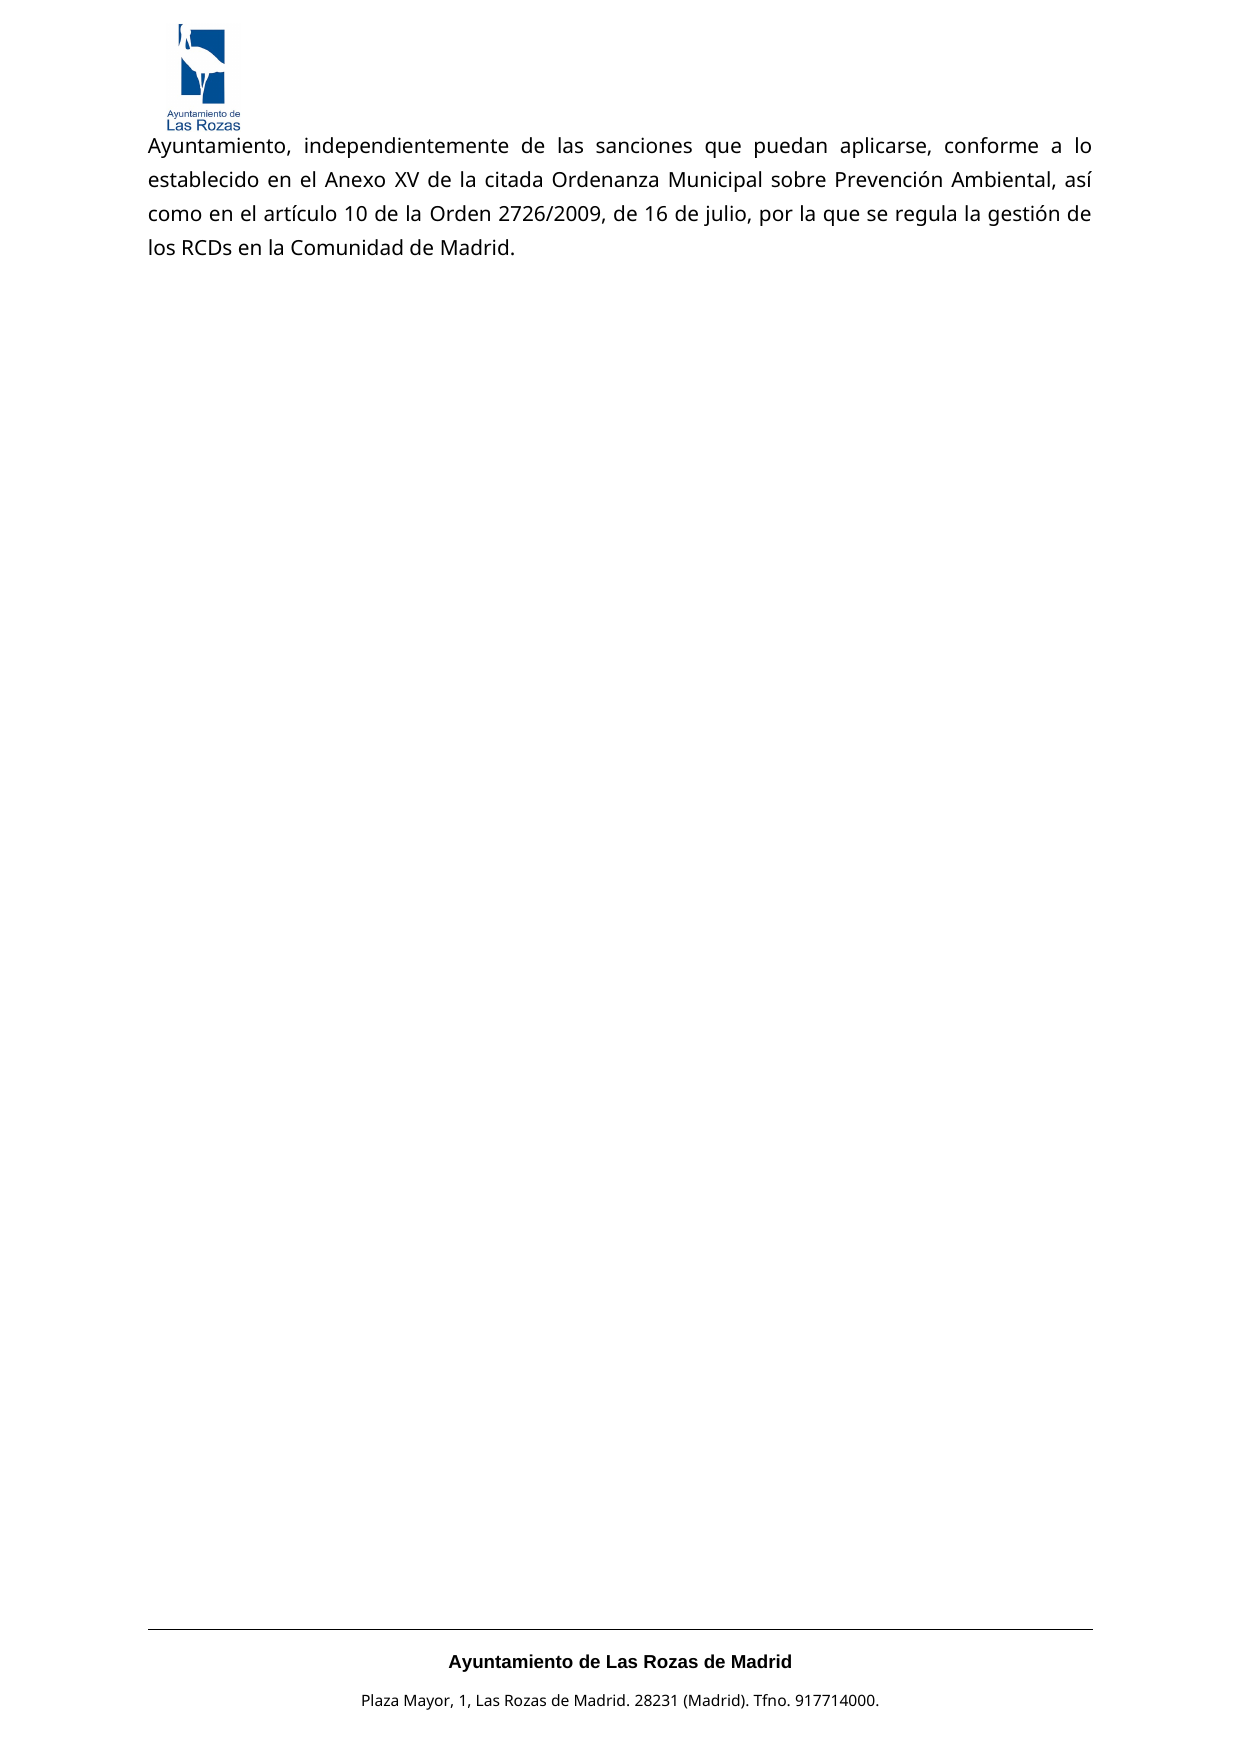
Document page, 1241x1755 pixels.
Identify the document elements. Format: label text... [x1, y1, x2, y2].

text Ayuntamiento, independientemente de las sanciones que puedan aplicarse, conforme a lo establecido en el Anexo XV de la citada Ordenanza Municipal sobre Prevención Ambiental, así como en el artículo 10 de la Orden 2726/2009, de 16 de julio, por la que se regula la gestión de los RCDs en la Comunidad de Madrid. [148, 131, 1093, 262]
